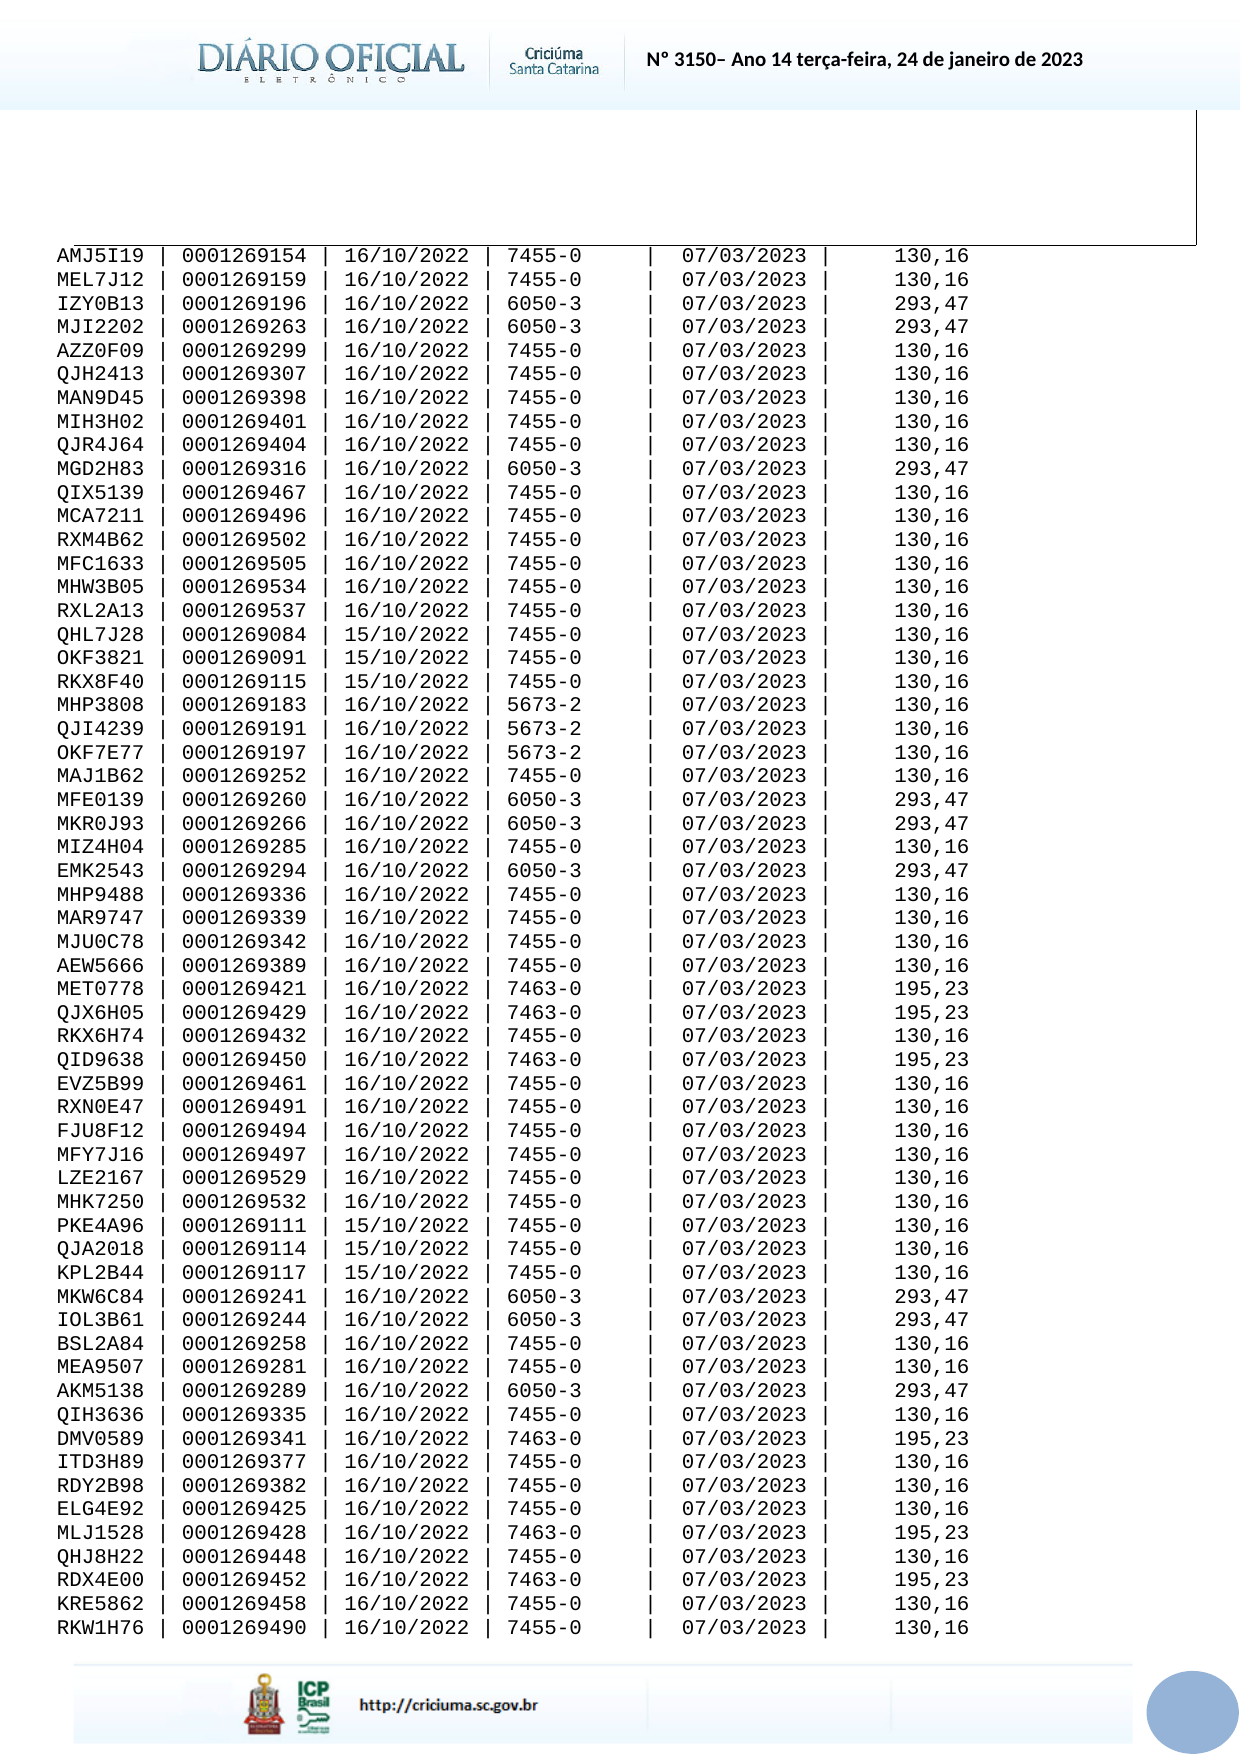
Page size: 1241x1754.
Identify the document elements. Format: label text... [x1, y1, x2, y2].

text MEA9507 | 0001269281 | 16/10/2022 | 7455-0 | 07/03/2023 | 130,16 [44, 1357, 1196, 1380]
text MFC1633 | 0001269505 | 16/10/2022 | 7455-0 | 07/03/2023 | 130,16 [44, 553, 1196, 576]
text AZZ0F09 | 0001269299 | 16/10/2022 | 7455-0 | 07/03/2023 | 130,16 [44, 340, 1196, 363]
text MET0778 | 0001269421 | 16/10/2022 | 7463-0 | 07/03/2023 | 195,23 [44, 978, 1196, 1002]
text MGD2H83 | 0001269316 | 16/10/2022 | 6050-3 | 07/03/2023 | 293,47 [44, 458, 1196, 482]
text AMJ5I19 | 0001269154 | 16/10/2022 | 7455-0 | 07/03/2023 | 130,16 [44, 245, 1196, 269]
text RXM4B62 | 0001269502 | 16/10/2022 | 7455-0 | 07/03/2023 | 130,16 [44, 529, 1196, 553]
text IZY0B13 | 0001269196 | 16/10/2022 | 6050-3 | 07/03/2023 | 293,47 [44, 292, 1196, 316]
text RKX6H74 | 0001269432 | 16/10/2022 | 7455-0 | 07/03/2023 | 130,16 [44, 1026, 1196, 1049]
text MJU0C78 | 0001269342 | 16/10/2022 | 7455-0 | 07/03/2023 | 130,16 [44, 931, 1196, 954]
text QJA2018 | 0001269114 | 15/10/2022 | 7455-0 | 07/03/2023 | 130,16 [44, 1238, 1196, 1262]
text MFE0139 | 0001269260 | 16/10/2022 | 6050-3 | 07/03/2023 | 293,47 [44, 789, 1196, 813]
text ITD3H89 | 0001269377 | 16/10/2022 | 7455-0 | 07/03/2023 | 130,16 [44, 1451, 1196, 1475]
text EMK2543 | 0001269294 | 16/10/2022 | 6050-3 | 07/03/2023 | 293,47 [44, 860, 1196, 884]
text QJR4J64 | 0001269404 | 16/10/2022 | 7455-0 | 07/03/2023 | 130,16 [44, 434, 1196, 458]
text MHP9488 | 0001269336 | 16/10/2022 | 7455-0 | 07/03/2023 | 130,16 [44, 884, 1196, 907]
text QHJ8H22 | 0001269448 | 16/10/2022 | 7455-0 | 07/03/2023 | 130,16 [44, 1546, 1196, 1569]
text OKF3821 | 0001269091 | 15/10/2022 | 7455-0 | 07/03/2023 | 130,16 [44, 647, 1196, 671]
text AEW5666 | 0001269389 | 16/10/2022 | 7455-0 | 07/03/2023 | 130,16 [44, 954, 1196, 978]
text MKW6C84 | 0001269241 | 16/10/2022 | 6050-3 | 07/03/2023 | 293,47 [44, 1286, 1196, 1309]
text RKW1H76 | 0001269490 | 16/10/2022 | 7455-0 | 07/03/2023 | 130,16 [44, 1617, 1196, 1640]
text DMV0589 | 0001269341 | 16/10/2022 | 7463-0 | 07/03/2023 | 195,23 [44, 1427, 1196, 1451]
text RXN0E47 | 0001269491 | 16/10/2022 | 7455-0 | 07/03/2023 | 130,16 [44, 1096, 1196, 1120]
text BSL2A84 | 0001269258 | 16/10/2022 | 7455-0 | 07/03/2023 | 130,16 [44, 1333, 1196, 1357]
text MHW3B05 | 0001269534 | 16/10/2022 | 7455-0 | 07/03/2023 | 130,16 [44, 576, 1196, 600]
text QJH2413 | 0001269307 | 16/10/2022 | 7455-0 | 07/03/2023 | 130,16 [44, 363, 1196, 387]
text MAR9747 | 0001269339 | 16/10/2022 | 7455-0 | 07/03/2023 | 130,16 [44, 907, 1196, 931]
text RDY2B98 | 0001269382 | 16/10/2022 | 7455-0 | 07/03/2023 | 130,16 [44, 1475, 1196, 1498]
text MAJ1B62 | 0001269252 | 16/10/2022 | 7455-0 | 07/03/2023 | 130,16 [44, 765, 1196, 789]
text IOL3B61 | 0001269244 | 16/10/2022 | 6050-3 | 07/03/2023 | 293,47 [44, 1309, 1196, 1333]
text QJX6H05 | 0001269429 | 16/10/2022 | 7463-0 | 07/03/2023 | 195,23 [44, 1002, 1196, 1026]
text OKF7E77 | 0001269197 | 16/10/2022 | 5673-2 | 07/03/2023 | 130,16 [44, 742, 1196, 765]
text QJI4239 | 0001269191 | 16/10/2022 | 5673-2 | 07/03/2023 | 130,16 [44, 718, 1196, 742]
text KRE5862 | 0001269458 | 16/10/2022 | 7455-0 | 07/03/2023 | 130,16 [44, 1593, 1196, 1617]
text MFY7J16 | 0001269497 | 16/10/2022 | 7455-0 | 07/03/2023 | 130,16 [44, 1144, 1196, 1167]
text KPL2B44 | 0001269117 | 15/10/2022 | 7455-0 | 07/03/2023 | 130,16 [44, 1262, 1196, 1286]
text RKX8F40 | 0001269115 | 15/10/2022 | 7455-0 | 07/03/2023 | 130,16 [44, 671, 1196, 694]
text EVZ5B99 | 0001269461 | 16/10/2022 | 7455-0 | 07/03/2023 | 130,16 [44, 1073, 1196, 1096]
text QIX5139 | 0001269467 | 16/10/2022 | 7455-0 | 07/03/2023 | 130,16 [44, 482, 1196, 505]
text ELG4E92 | 0001269425 | 16/10/2022 | 7455-0 | 07/03/2023 | 130,16 [44, 1498, 1196, 1522]
text MHK7250 | 0001269532 | 16/10/2022 | 7455-0 | 07/03/2023 | 130,16 [44, 1191, 1196, 1215]
text MIZ4H04 | 0001269285 | 16/10/2022 | 7455-0 | 07/03/2023 | 130,16 [44, 836, 1196, 860]
text MAN9D45 | 0001269398 | 16/10/2022 | 7455-0 | 07/03/2023 | 130,16 [44, 387, 1196, 411]
text RXL2A13 | 0001269537 | 16/10/2022 | 7455-0 | 07/03/2023 | 130,16 [44, 600, 1196, 623]
text AKM5138 | 0001269289 | 16/10/2022 | 6050-3 | 07/03/2023 | 293,47 [44, 1380, 1196, 1404]
text RDX4E00 | 0001269452 | 16/10/2022 | 7463-0 | 07/03/2023 | 195,23 [44, 1569, 1196, 1593]
text QID9638 | 0001269450 | 16/10/2022 | 7463-0 | 07/03/2023 | 195,23 [44, 1049, 1196, 1073]
text MCA7211 | 0001269496 | 16/10/2022 | 7455-0 | 07/03/2023 | 130,16 [44, 505, 1196, 529]
text MKR0J93 | 0001269266 | 16/10/2022 | 6050-3 | 07/03/2023 | 293,47 [44, 813, 1196, 836]
text FJU8F12 | 0001269494 | 16/10/2022 | 7455-0 | 07/03/2023 | 130,16 [44, 1120, 1196, 1144]
text MIH3H02 | 0001269401 | 16/10/2022 | 7455-0 | 07/03/2023 | 130,16 [44, 411, 1196, 434]
text QIH3636 | 0001269335 | 16/10/2022 | 7455-0 | 07/03/2023 | 130,16 [44, 1404, 1196, 1427]
text MHP3808 | 0001269183 | 16/10/2022 | 5673-2 | 07/03/2023 | 130,16 [44, 694, 1196, 718]
text LZE2167 | 0001269529 | 16/10/2022 | 7455-0 | 07/03/2023 | 130,16 [44, 1167, 1196, 1191]
text PKE4A96 | 0001269111 | 15/10/2022 | 7455-0 | 07/03/2023 | 130,16 [44, 1215, 1196, 1238]
text MLJ1528 | 0001269428 | 16/10/2022 | 7463-0 | 07/03/2023 | 195,23 [44, 1522, 1196, 1546]
text MJI2202 | 0001269263 | 16/10/2022 | 6050-3 | 07/03/2023 | 293,47 [44, 316, 1196, 340]
text MEL7J12 | 0001269159 | 16/10/2022 | 7455-0 | 07/03/2023 | 130,16 [44, 269, 1196, 292]
text QHL7J28 | 0001269084 | 15/10/2022 | 7455-0 | 07/03/2023 | 130,16 [44, 623, 1196, 647]
